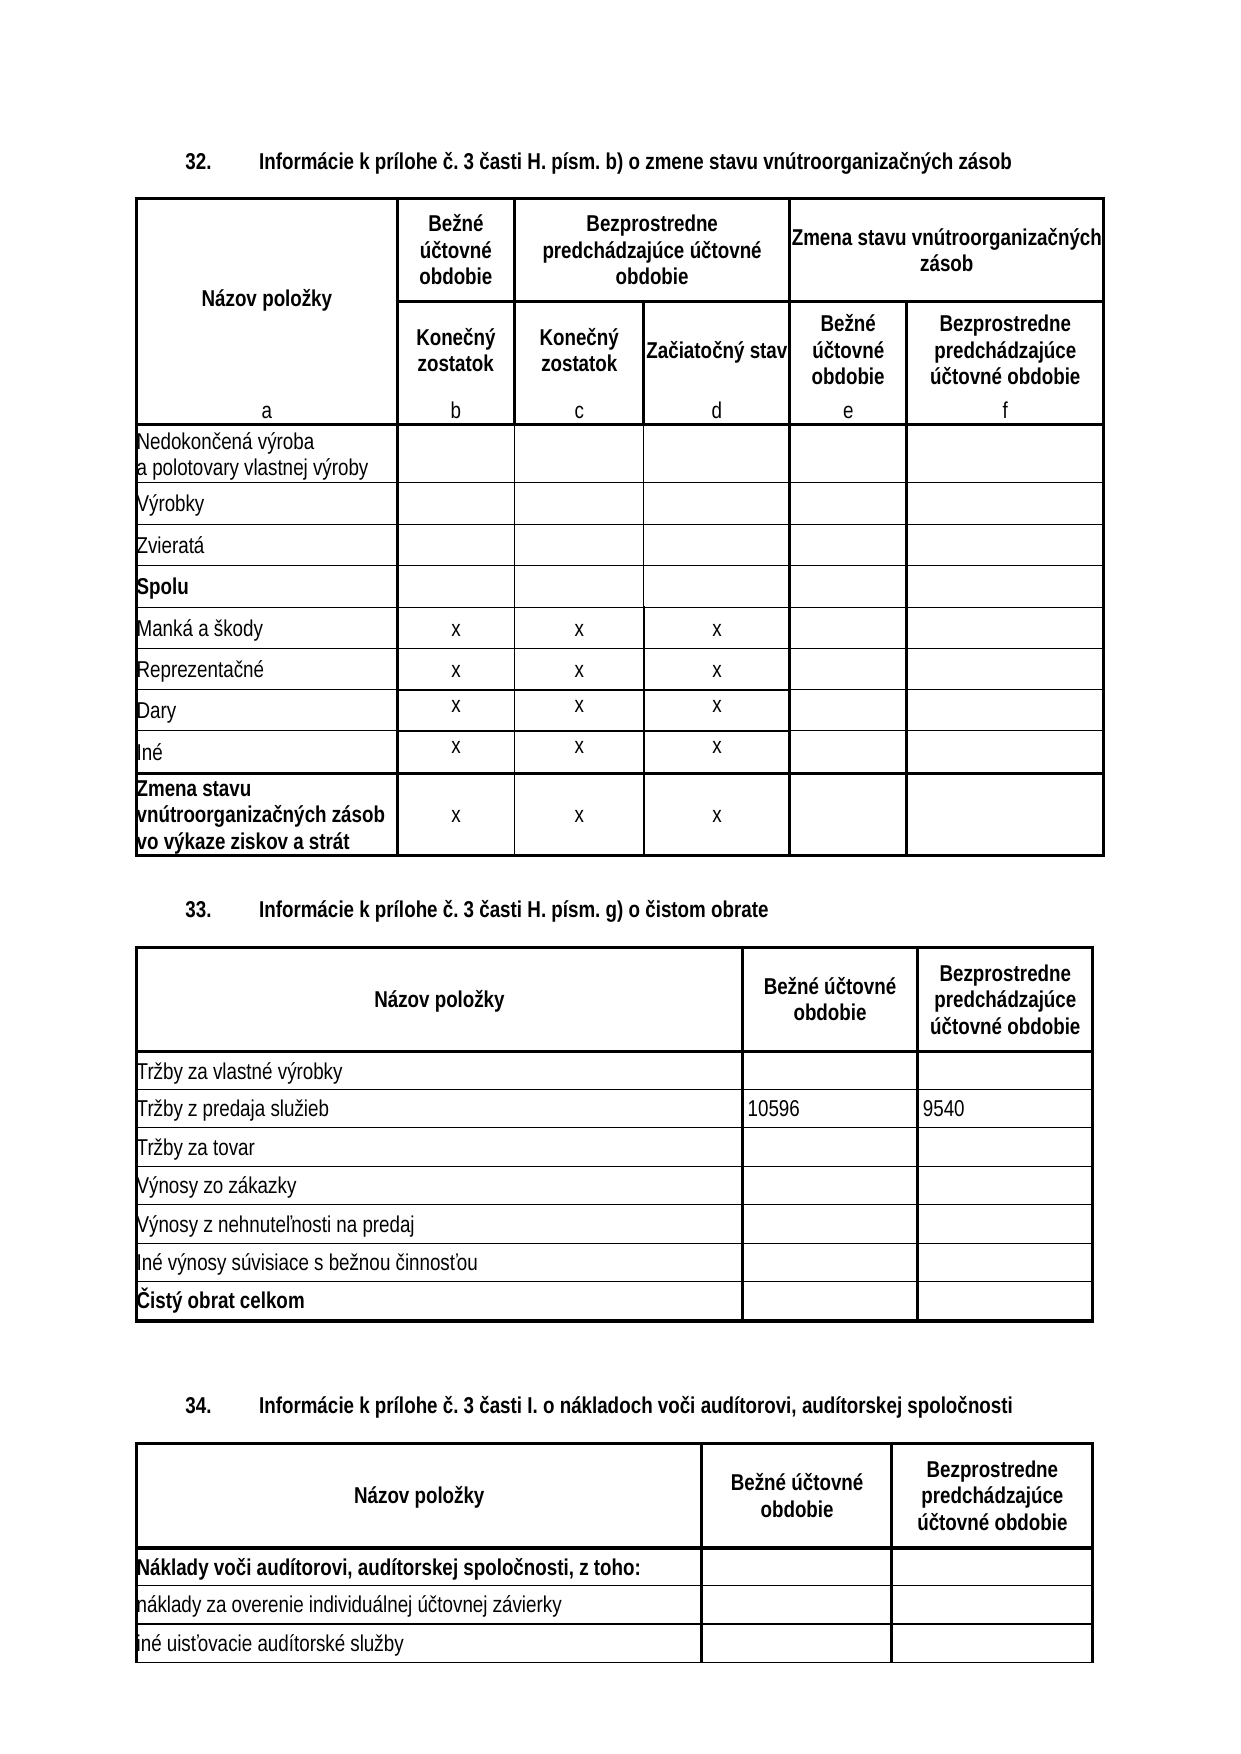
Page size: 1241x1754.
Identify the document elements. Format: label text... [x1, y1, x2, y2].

table_cell x [515, 775, 643, 854]
table_cell [744, 1244, 916, 1281]
table_cell [515, 426, 643, 482]
table_cell d [645, 397, 788, 423]
table_cell [703, 1550, 890, 1585]
table_cell Zmena stavu vnútroorganizačných zásob vo výkaze ziskov a strát [138, 775, 396, 854]
table_cell Iné [138, 731, 396, 772]
list Informácie k prílohe č. 3 časti H. písm. g) o čistom obrate [185, 896, 1093, 923]
table_cell f [908, 397, 1102, 423]
table_cell [908, 690, 1102, 730]
table_header Názov položky [138, 1445, 700, 1546]
table_header Bezprostredne predchádzajúce účtovné obdobie [516, 200, 788, 300]
table_cell Tržby za vlastné výrobky [138, 1053, 741, 1089]
table_cell [893, 1550, 1091, 1585]
table_cell [791, 426, 905, 482]
table_cell [791, 649, 905, 689]
table_cell [908, 566, 1102, 606]
table_cell Výrobky [138, 483, 396, 524]
table_cell 10596 [744, 1090, 916, 1127]
table_cell Nedokončená výroba a polotovary vlastnej výroby [138, 426, 396, 482]
table_cell [744, 1167, 916, 1204]
table_cell x [399, 649, 514, 689]
table_cell [791, 731, 905, 772]
list Informácie k prílohe č. 3 časti I. o nákladoch voči audítorovi, audítorskej spoločnosti [185, 1392, 1093, 1419]
table_cell [644, 483, 788, 524]
table_cell [515, 525, 643, 565]
table_header Názov položky [138, 949, 741, 1050]
table_cell Náklady voči audítorovi, audítorskej spoločnosti, z toho: [138, 1550, 700, 1585]
table_cell [644, 525, 788, 565]
table_cell x [515, 608, 643, 648]
table_cell x [399, 691, 514, 730]
table_cell [791, 483, 905, 524]
table_cell Výnosy zo zákazky [138, 1167, 741, 1204]
table_cell Spolu [138, 566, 396, 606]
table_cell x [515, 691, 643, 730]
table_cell x [645, 775, 788, 854]
table_cell [919, 1205, 1091, 1242]
table_cell náklady za overenie individuálnej účtovnej závierky [138, 1586, 700, 1623]
table_cell [515, 483, 643, 524]
table_cell x [645, 608, 788, 648]
table_cell 9540 [919, 1090, 1091, 1127]
table_header Bezprostredne predchádzajúce účtovné obdobie [893, 1445, 1091, 1546]
table_cell x [645, 732, 788, 772]
table_cell [791, 608, 905, 648]
table_cell [919, 1282, 1091, 1319]
list Informácie k prílohe č. 3 časti H. písm. b) o zmene stavu vnútroorganizačných zásob [185, 148, 1093, 174]
table_cell [908, 649, 1102, 689]
table_cell x [399, 732, 514, 772]
table_cell Reprezentačné [138, 649, 396, 689]
table_cell Manká a škody [138, 608, 396, 648]
table_cell x [645, 649, 788, 689]
table_header Bežné účtovné obdobie [744, 949, 916, 1050]
table_cell Čistý obrat celkom [138, 1282, 741, 1319]
table_cell [791, 690, 905, 730]
table_cell [893, 1586, 1091, 1623]
table_cell c [516, 397, 642, 423]
table_cell [791, 525, 905, 565]
table_cell [399, 566, 514, 606]
table_cell [919, 1053, 1091, 1089]
table_cell x [399, 775, 514, 854]
table_cell b [399, 397, 513, 423]
table_cell [703, 1586, 890, 1623]
table_cell [908, 525, 1102, 565]
table_cell [919, 1244, 1091, 1281]
table_cell [908, 426, 1102, 482]
table_cell Bežné účtovné obdobie [791, 303, 905, 397]
table_cell [399, 426, 514, 482]
table_cell a [138, 397, 396, 423]
table_cell [919, 1128, 1091, 1166]
table_cell [908, 608, 1102, 648]
table_cell [744, 1205, 916, 1242]
table_cell e [791, 397, 905, 423]
table_cell Iné výnosy súvisiace s bežnou činnosťou [138, 1244, 741, 1281]
table_cell [908, 731, 1102, 772]
table_cell [703, 1625, 890, 1662]
table_cell Zvieratá [138, 525, 396, 565]
table_cell x [515, 649, 643, 689]
table_cell [791, 566, 905, 606]
table_cell Začiatočný stav [645, 303, 788, 397]
table_cell [399, 483, 514, 524]
table_cell Tržby z predaja služieb [138, 1090, 741, 1127]
table_header Bežné účtovné obdobie [399, 200, 513, 300]
table_cell Tržby za tovar [138, 1128, 741, 1166]
table_cell [515, 566, 643, 606]
table_cell [399, 525, 514, 565]
table_header Zmena stavu vnútroorganizačných zásob [791, 200, 1102, 300]
table_header Názov položky [138, 200, 396, 397]
table_cell iné uisťovacie audítorské služby [138, 1625, 700, 1662]
table_cell Výnosy z nehnuteľnosti na predaj [138, 1205, 741, 1242]
table_cell Bezprostredne predchádzajúce účtovné obdobie [908, 303, 1102, 397]
table_cell [644, 566, 788, 606]
table_cell Konečný zostatok [399, 303, 513, 397]
table_cell [908, 775, 1102, 854]
table_cell [893, 1625, 1091, 1662]
table_cell x [515, 732, 643, 772]
table_cell [791, 775, 905, 854]
table_cell [744, 1128, 916, 1166]
table_cell [908, 483, 1102, 524]
table_cell [744, 1053, 916, 1089]
table_cell Konečný zostatok [516, 303, 642, 397]
table_cell x [399, 608, 514, 648]
table_header Bežné účtovné obdobie [703, 1445, 890, 1546]
table_cell [644, 426, 788, 482]
table_header Bezprostredne predchádzajúce účtovné obdobie [919, 949, 1091, 1050]
table_cell x [645, 691, 788, 730]
table_cell [919, 1167, 1091, 1204]
table_cell Dary [138, 690, 396, 730]
table_cell [744, 1282, 916, 1319]
